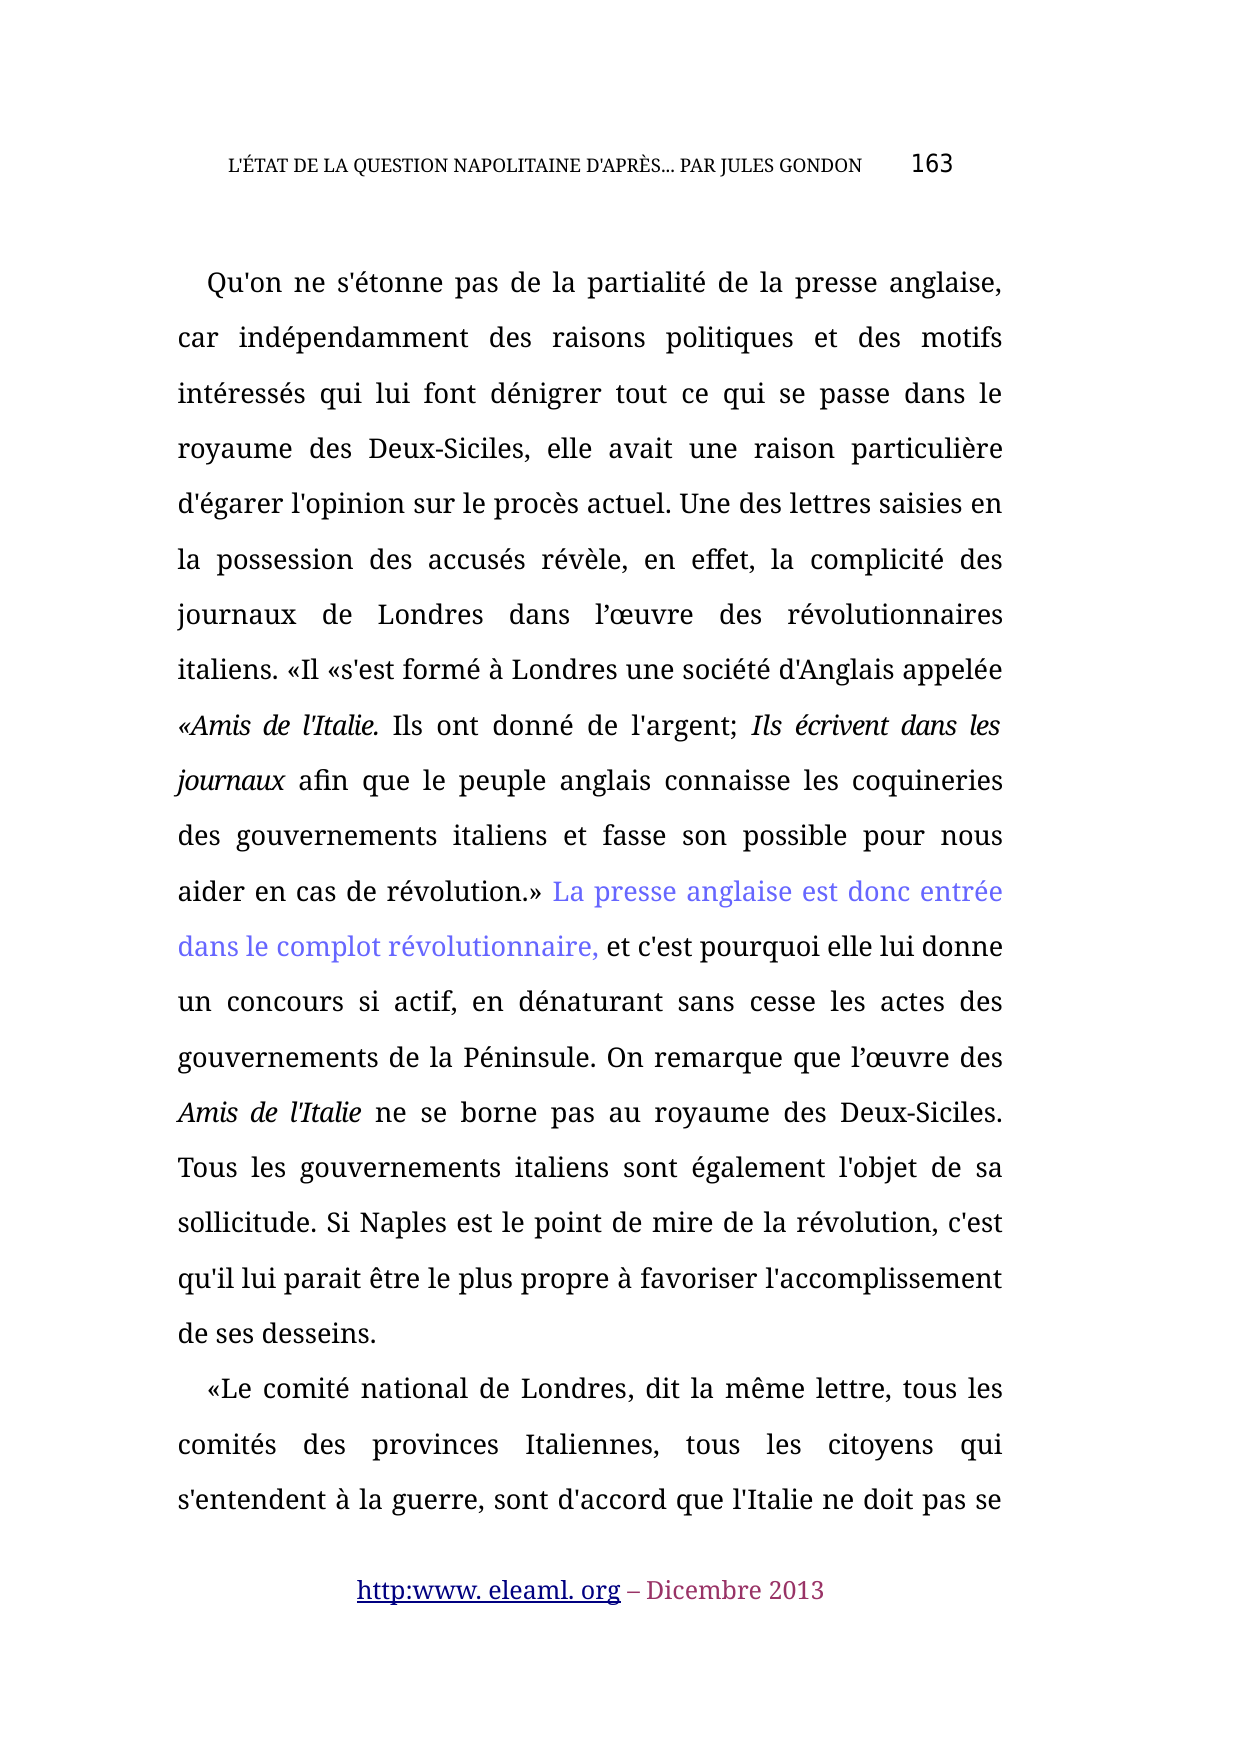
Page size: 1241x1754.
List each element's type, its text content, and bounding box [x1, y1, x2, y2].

text Qu'on ne s'étonne pas de la partialité de la presse anglaise, car indépendamment des raisons politiques et des motifs intéressés qui lui font dénigrer tout ce qui se passe dans le royaume des Deux-Siciles, elle avait une raison particulière d'égarer l'opinion sur le procès actuel. Une des lettres saisies en la possession des accusés révèle, en effet, la complicité des journaux de Londres dans l’œuvre des révolutionnaires italiens. «Il «s'est formé à Londres une société d'Anglais appelée «Amis de l'Italie. Ils ont donné de l'argent; Ils écrivent dans les journaux afin que le peuple anglais connaisse les coquineries des gouvernements italiens et fasse son possible pour nous aider en cas de révolution.» La presse anglaise est donc entrée dans le complot révolutionnaire, et c'est pourquoi elle lui donne un concours si actif, en dénaturant sans cesse les actes des gouvernements de la Péninsule. On remarque que l’œuvre des Amis de l'Italie ne se borne pas au royaume des Deux-Siciles. Tous les gouvernements italiens sont également l'objet de sa sollicitude. Si Naples est le point de mire de la révolution, c'est qu'il lui parait être le plus propre à favoriser l'accomplissement de ses desseins. [177, 264, 1004, 1351]
text «Le comité national de Londres, dit la même lettre, tous les comités des provinces Italiennes, tous les citoyens qui s'entendent à la guerre, sont d'accord que l'Italie ne doit pas se [177, 1370, 1004, 1517]
